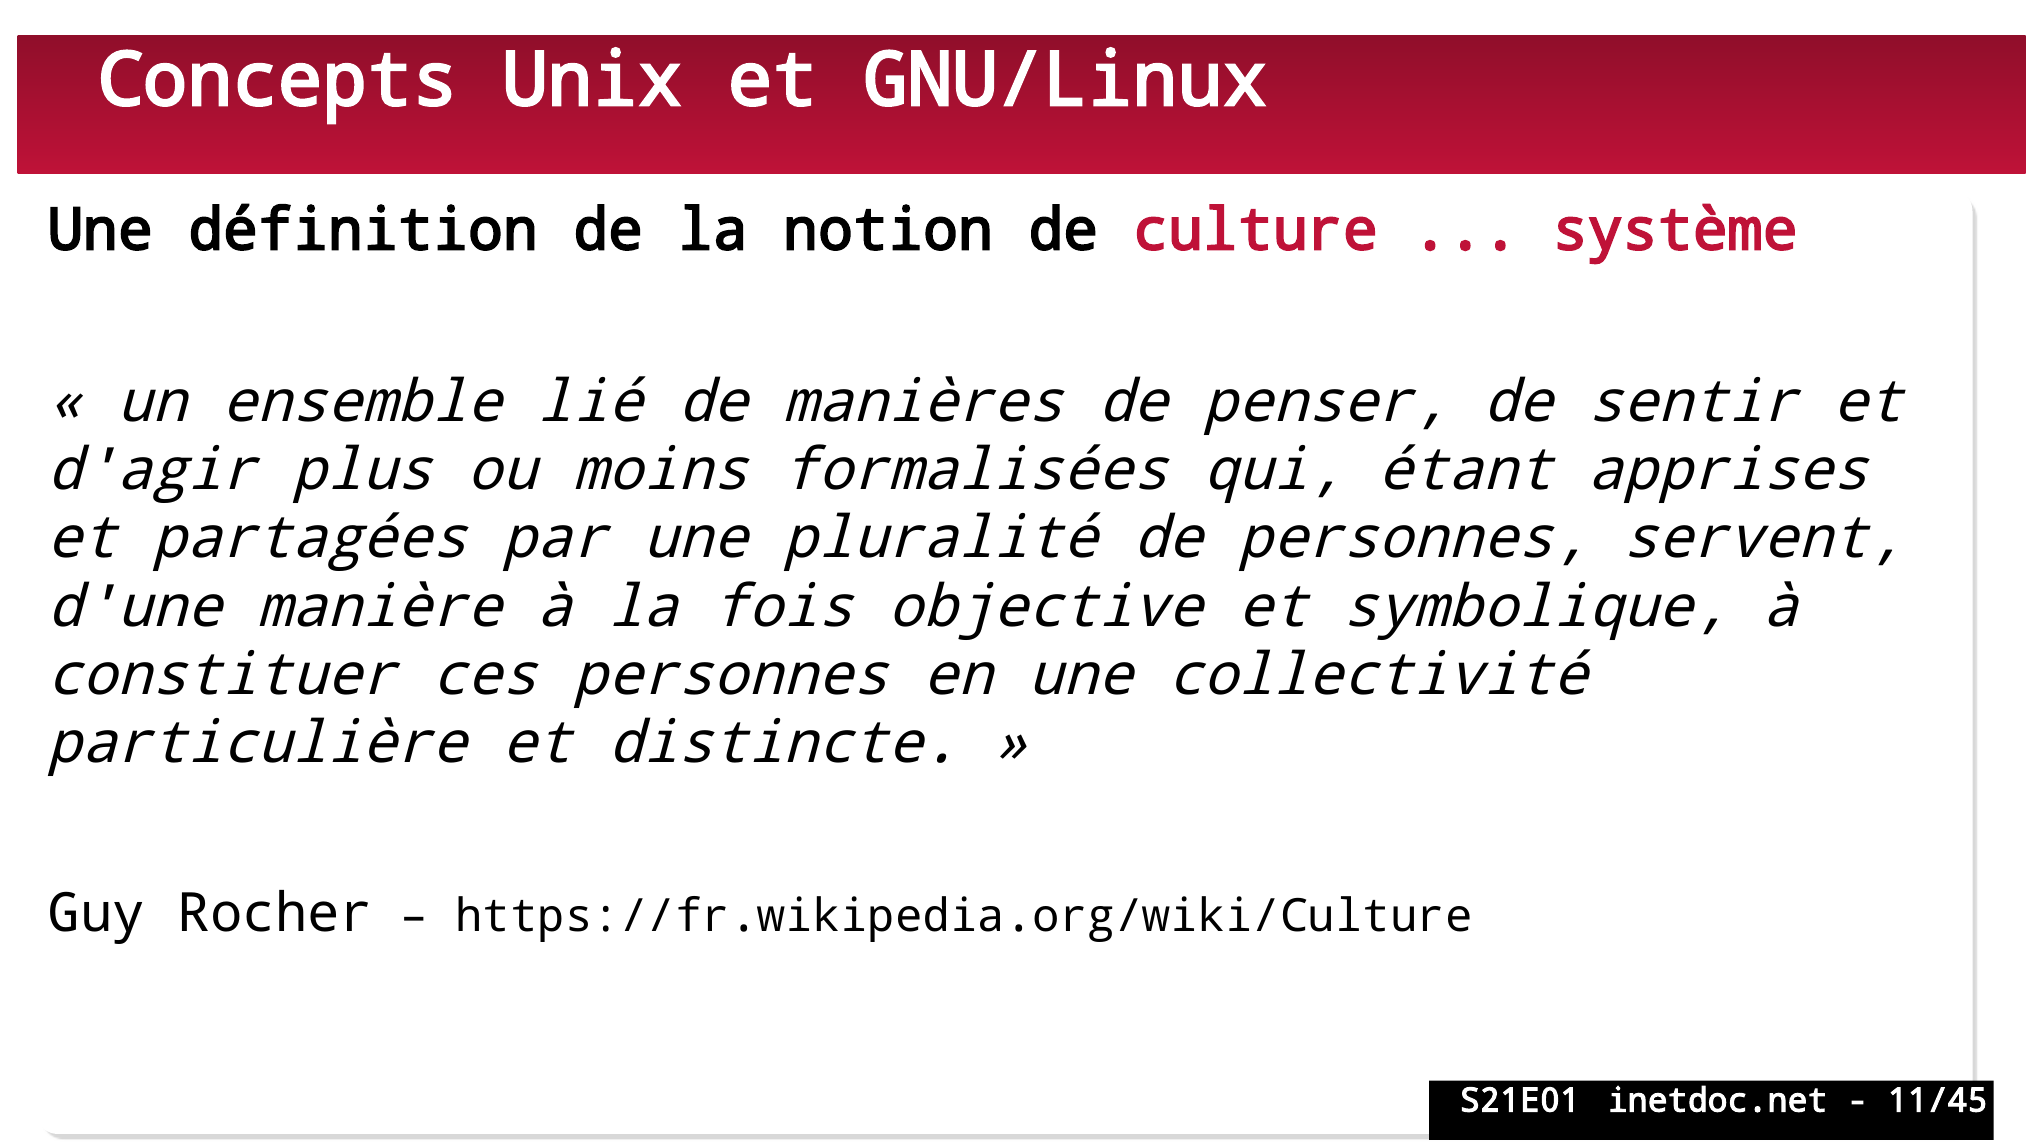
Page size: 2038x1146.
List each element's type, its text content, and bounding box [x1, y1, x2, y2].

text_box Concepts Unix et GNU/Linux [17, 35, 2026, 174]
text_box Une définition de la notion de culture ... système « un ensemble lié de manières de penser, de sentir et d'agir plus ou moins formalisées qui, étant apprises et partagées par une pluralité de personnes, servent, d'une manière à la fois objective et symbolique, à constituer ces personnes en une collectivité particulière et distincte. » Guy Rocher – https://fr.wikipedia.org/wiki/Culture [35, 188, 1973, 1134]
text_box S21E01 inetdoc.net - <numéro>/45 [1429, 1080, 1994, 1140]
